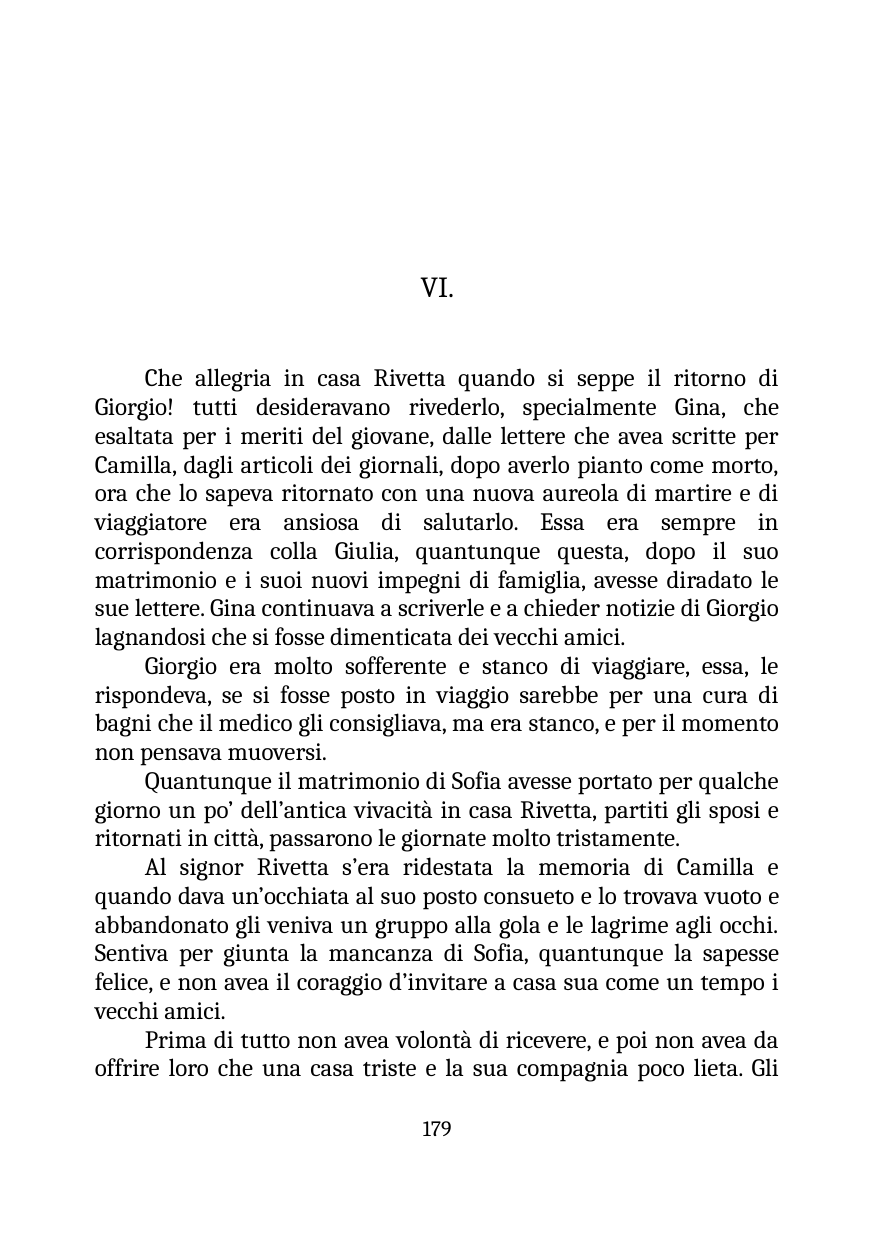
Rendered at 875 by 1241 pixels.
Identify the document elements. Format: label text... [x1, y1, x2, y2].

text Giorgio era molto sofferente e stanco di viaggiare, essa, le rispondeva, se si fosse posto in viaggio sarebbe per una cura di bagni che il medico gli consigliava, ma era stanco, e per il momento non pensava muoversi. [94, 652, 779, 767]
text Al signor Rivetta s’era ridestata la memoria di Camilla e quando dava un’occhiata al suo posto consueto e lo trovava vuoto e abbandonato gli veniva un gruppo alla gola e le lagrime agli occhi. Sentiva per giunta la mancanza di Sofia, quantunque la sapesse felice, e non avea il coraggio d’invitare a casa sua come un tempo i vecchi amici. [94, 853, 779, 1026]
text Che allegria in casa Rivetta quando si seppe il ritorno di Giorgio! tutti desideravano rivederlo, specialmente Gina, che esaltata per i meriti del giovane, dalle lettere che avea scritte per Camilla, dagli articoli dei giornali, dopo averlo pianto come morto, ora che lo sapeva ritornato con una nuova aureola di martire e di viaggiatore era ansiosa di salutarlo. Essa era sempre in corrispondenza colla Giulia, quantunque questa, dopo il suo matrimonio e i suoi nuovi impegni di famiglia, avesse diradato le sue lettere. Gina continuava a scriverle e a chieder notizie di Giorgio lagnandosi che si fosse dimenticata dei vecchi amici. [94, 364, 779, 652]
text Prima di tutto non avea volontà di ricevere, e poi non avea da offrire loro che una casa triste e la sua compagnia poco lieta. Gli [94, 1026, 779, 1083]
subtitle VI. [94, 272, 779, 305]
text Quantunque il matrimonio di Sofia avesse portato per qualche giorno un po’ dell’antica vivacità in casa Rivetta, partiti gli sposi e ritornati in città, passarono le giornate molto tristamente. [94, 767, 779, 853]
